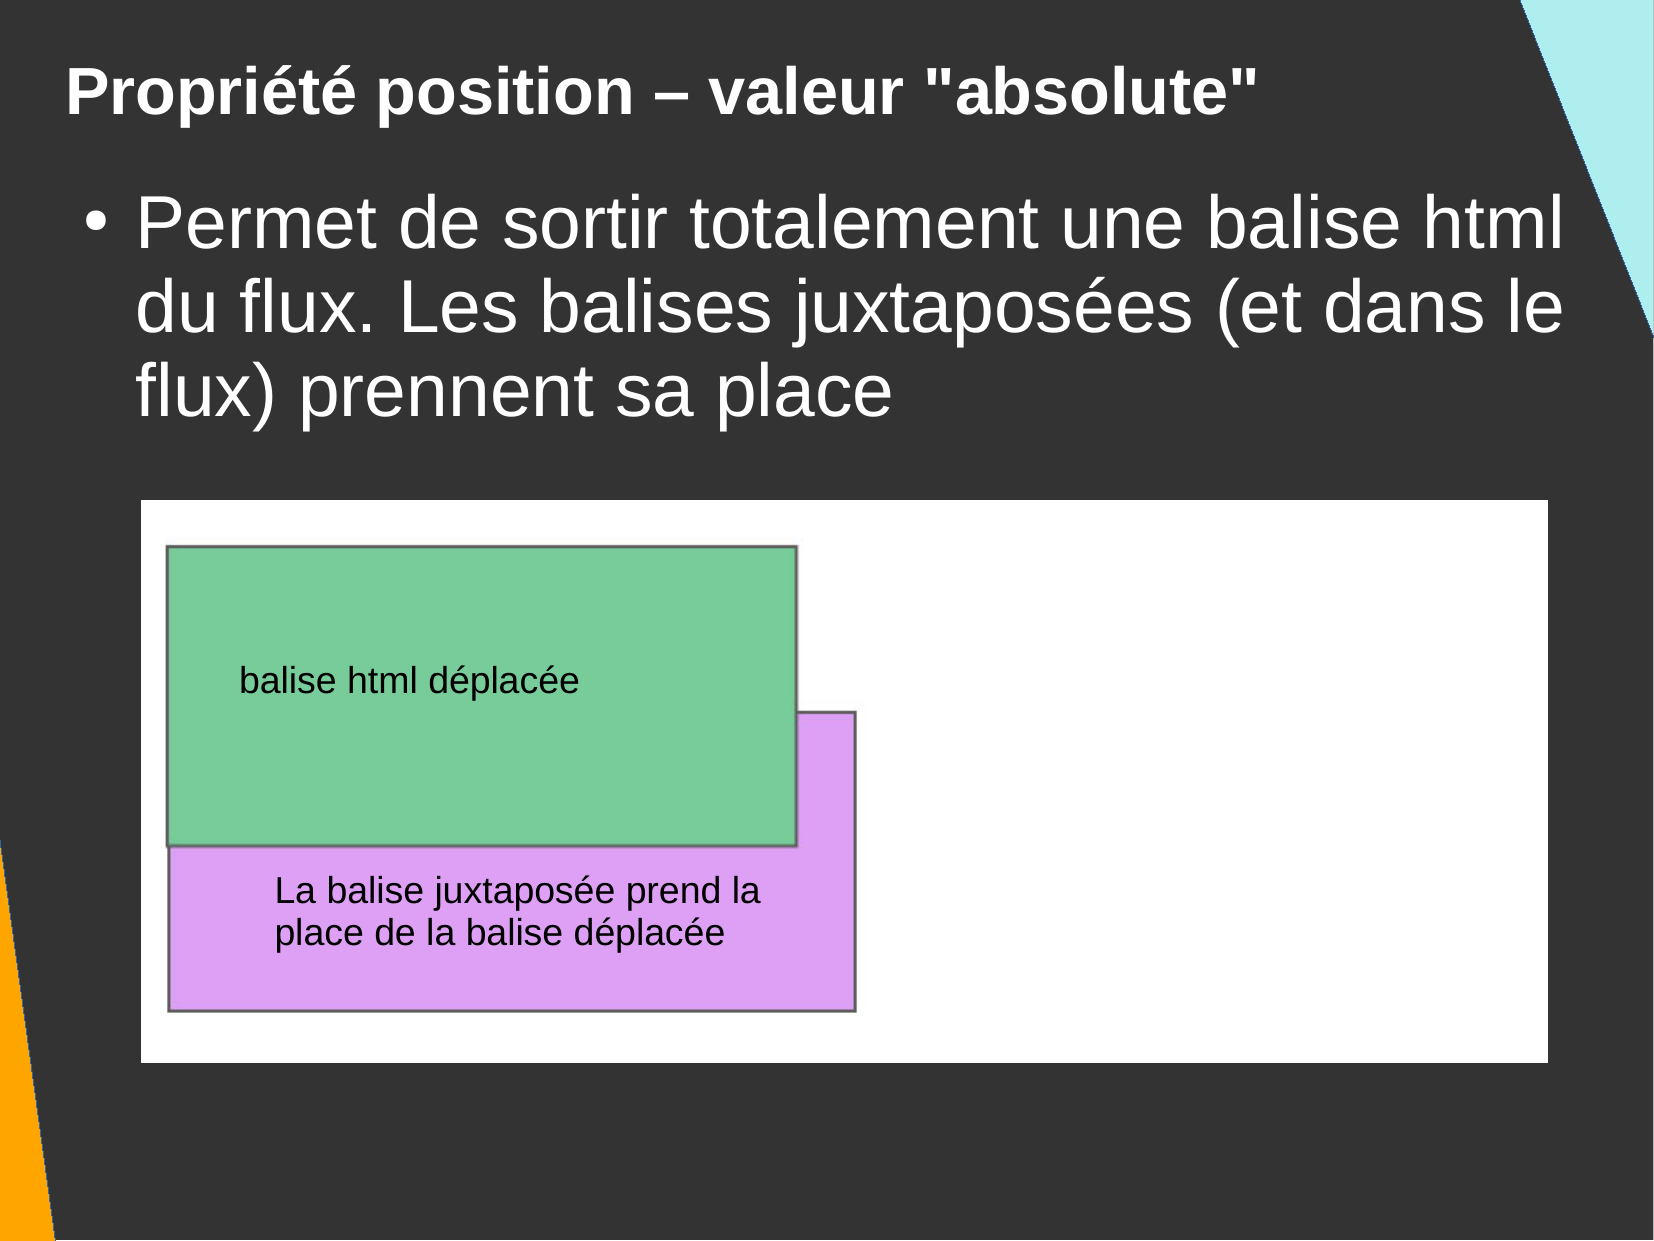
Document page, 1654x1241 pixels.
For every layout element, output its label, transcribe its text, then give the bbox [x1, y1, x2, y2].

text_box balise html déplacée [224, 651, 603, 709]
text_box [1520, 0, 1654, 338]
list Permet de sortir totalement une balise html du flux. Les balises juxtaposées (et dans le flux) prennent sa place [64, 180, 1604, 449]
text_box La balise juxtaposée prend la place de la balise déplacée [259, 862, 804, 962]
picture [141, 500, 1548, 1063]
text_box [0, 839, 56, 1241]
title Propriété position – valeur "absolute" [64, 54, 1553, 135]
